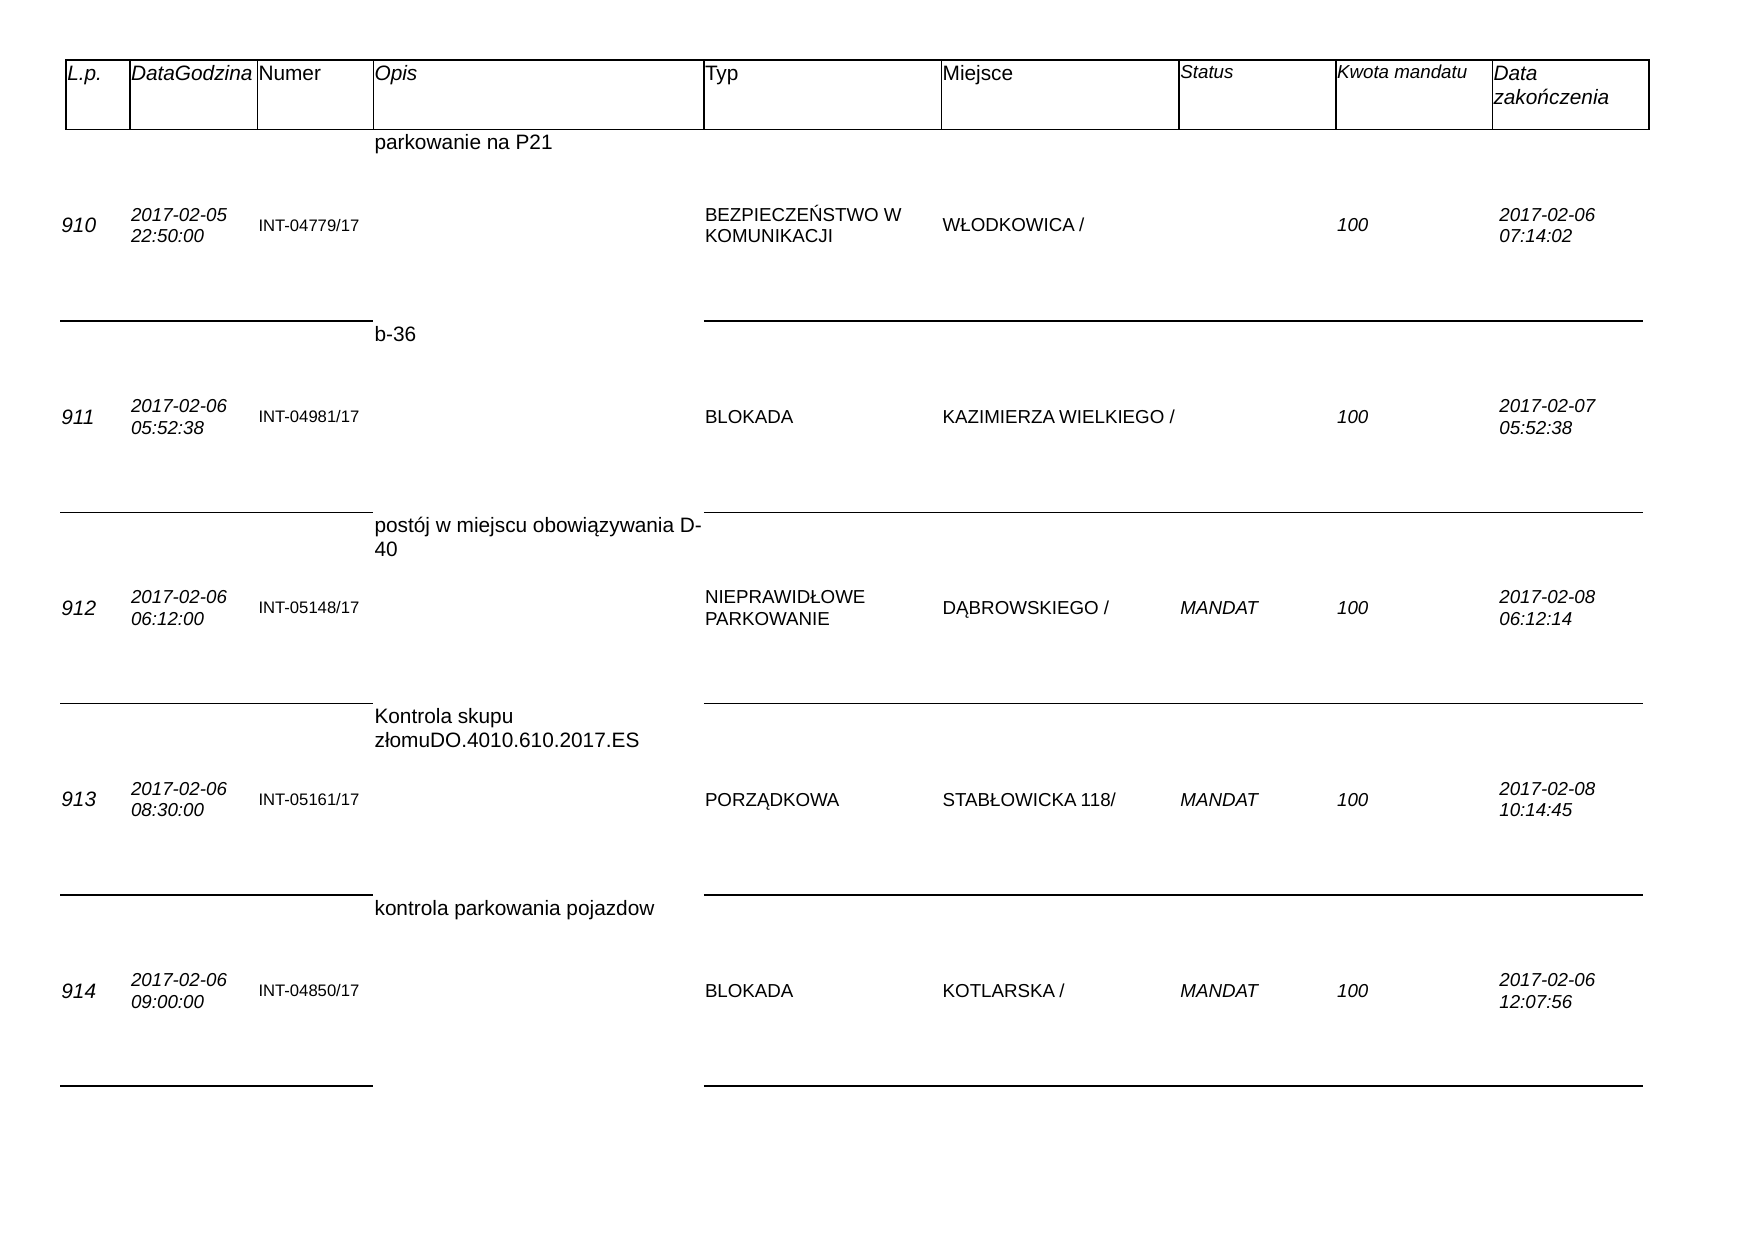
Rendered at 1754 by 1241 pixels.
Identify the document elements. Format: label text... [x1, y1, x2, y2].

table_cell 100 [1336, 704, 1498, 894]
table_cell 2017-02-05 22:50:00 [130, 130, 257, 320]
table_cell NIEPRAWIDŁOWE PARKOWANIE [704, 513, 941, 703]
table_header [60, 59, 65, 129]
table_cell 2017-02-06 05:52:38 [130, 322, 257, 511]
table_header Status [1180, 61, 1335, 129]
table_cell [1643, 320, 1649, 511]
table_cell STABŁOWICKA 118/ [941, 704, 1179, 894]
table_cell Kontrola skupu złomuDO.4010.610.2017.ES [373, 703, 704, 894]
table_cell [1643, 894, 1649, 1085]
table_cell BLOKADA [704, 322, 941, 511]
table_header Opis [374, 61, 703, 129]
table_cell 100 [1336, 130, 1498, 320]
table_cell KOTLARSKA / [941, 896, 1179, 1085]
table_cell 2017-02-06 12:07:56 [1498, 896, 1643, 1085]
table_cell 2017-02-08 10:14:45 [1498, 704, 1643, 894]
table_cell 100 [1336, 322, 1498, 511]
table_cell DĄBROWSKIEGO / [941, 513, 1179, 703]
table_cell BEZPIECZEŃSTWO W KOMUNIKACJI [704, 130, 941, 320]
table_cell postój w miejscu obowiązywania D-40 [373, 511, 704, 703]
table_cell 2017-02-06 09:00:00 [130, 896, 257, 1085]
table_header Data zakończenia [1493, 61, 1648, 129]
table_cell 100 [1336, 513, 1498, 703]
table_cell INT-04779/17 [257, 130, 373, 320]
table_cell 914 [60, 896, 130, 1085]
table_cell PORZĄDKOWA [704, 704, 941, 894]
table_cell parkowanie na P21 [373, 130, 704, 320]
table_header Kwota mandatu [1337, 61, 1492, 129]
table_cell 910 [60, 129, 130, 320]
table_cell [1643, 130, 1649, 320]
table_cell 2017-02-06 07:14:02 [1498, 130, 1643, 320]
table_header Numer [258, 61, 373, 129]
table_cell 2017-02-06 06:12:00 [130, 513, 257, 703]
table_cell BLOKADA [704, 896, 941, 1085]
table_cell WŁODKOWICA / [941, 130, 1179, 320]
table_cell [1643, 511, 1649, 703]
table_cell 913 [60, 704, 130, 894]
table_cell MANDAT [1179, 513, 1336, 703]
table_cell 912 [60, 513, 130, 703]
table_cell 911 [60, 322, 130, 511]
table_header Miejsce [942, 61, 1178, 129]
table_cell [1643, 703, 1649, 894]
table_cell [1179, 322, 1336, 511]
table_header DataGodzina [131, 61, 257, 129]
table_cell MANDAT [1179, 704, 1336, 894]
table_cell [1179, 130, 1336, 320]
table_cell INT-05148/17 [257, 513, 373, 703]
table_cell INT-04850/17 [257, 896, 373, 1085]
table_cell INT-04981/17 [257, 322, 373, 511]
table_cell b-36 [373, 320, 704, 511]
table_cell kontrola parkowania pojazdow [373, 894, 704, 1085]
table_header Typ [705, 61, 941, 129]
table_cell 2017-02-07 05:52:38 [1498, 322, 1643, 511]
table_cell KAZIMIERZA WIELKIEGO / [941, 322, 1179, 511]
table_cell 2017-02-06 08:30:00 [130, 704, 257, 894]
table_header L.p. [67, 61, 129, 129]
table_cell 100 [1336, 896, 1498, 1085]
table_cell INT-05161/17 [257, 704, 373, 894]
table_cell MANDAT [1179, 896, 1336, 1085]
table_cell 2017-02-08 06:12:14 [1498, 513, 1643, 703]
